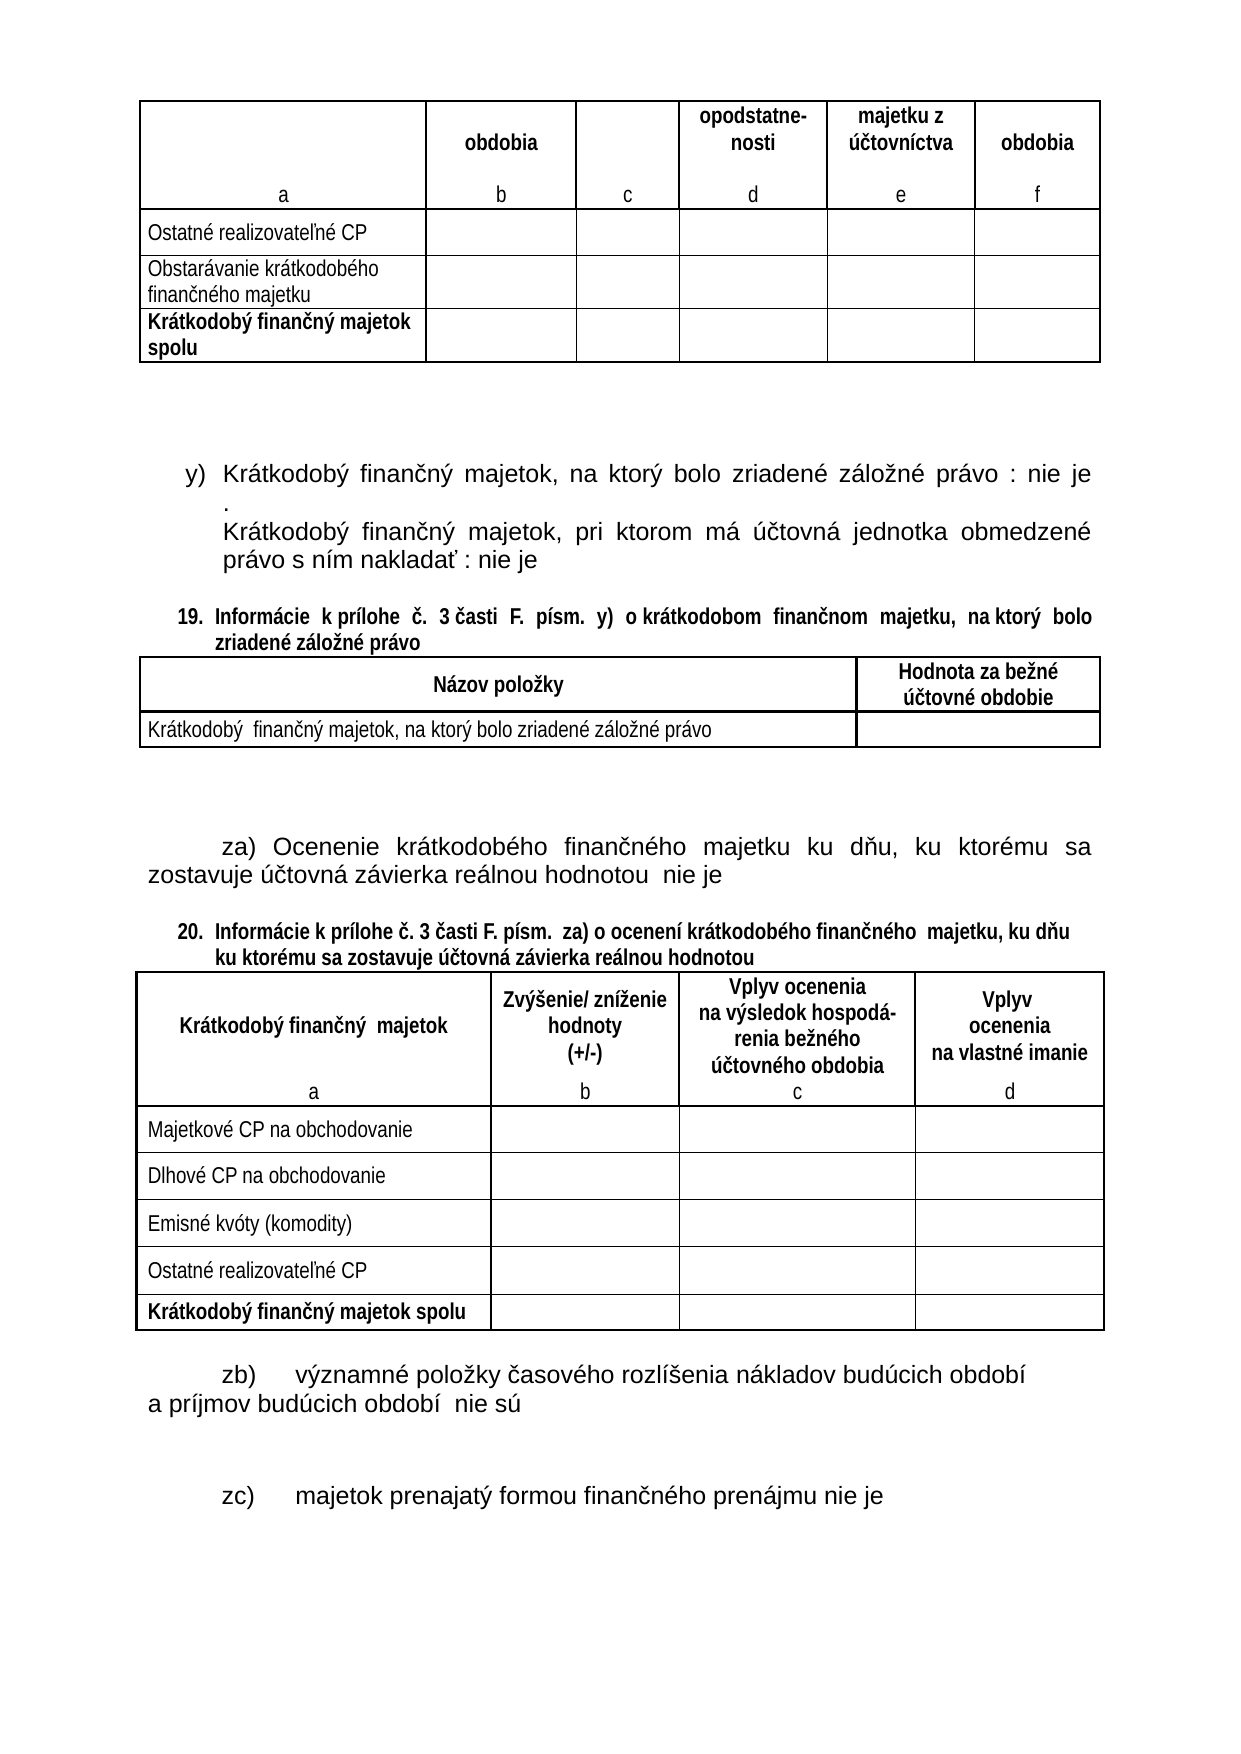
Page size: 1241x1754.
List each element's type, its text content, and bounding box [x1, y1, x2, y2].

text zc) majetok prenajatý formou finančného prenájmu nie je [148, 1481, 1093, 1510]
table_cell e [828, 181, 974, 208]
table_header [141, 102, 425, 181]
table_cell Majetkové CP na obchodovanie [138, 1107, 490, 1152]
table_header Názov položky [141, 658, 855, 710]
table_cell [577, 256, 679, 308]
table_cell [916, 1107, 1103, 1152]
table_cell [916, 1200, 1103, 1246]
table_cell Ostatné realizovateľné CP [138, 1247, 490, 1294]
table_cell c [577, 181, 678, 208]
table_cell [858, 713, 1099, 746]
table_cell [680, 309, 827, 361]
table_cell [828, 210, 974, 255]
table_cell d [916, 1078, 1103, 1104]
table_header Zvýšenie/ zníženie hodnoty (+/-) [492, 973, 678, 1078]
table_cell [680, 1153, 915, 1199]
table_header obdobia [427, 102, 575, 181]
table_cell Krátkodobý finančný majetok spolu [141, 309, 425, 361]
table_cell [427, 210, 576, 255]
table_cell a [141, 181, 425, 208]
table_cell [492, 1153, 679, 1199]
table_header majetku z účtovníctva [828, 102, 974, 181]
table_header Hodnota za bežné účtovné obdobie [858, 658, 1099, 710]
table_header Vplyv ocenenia na vlastné imanie [916, 973, 1103, 1078]
table_header [577, 102, 678, 181]
table_cell [975, 256, 1099, 308]
table_cell [427, 256, 576, 308]
title Informácie k prílohe č. 3 časti F. písm. za) o ocenení krátkodobého finančného majetku, ku dňu ku ktorému sa zostavuje účtovná závierka reálnou hodnotou [177, 918, 1093, 971]
table_cell [916, 1247, 1103, 1294]
table_cell a [138, 1078, 490, 1104]
table_header Vplyv ocenenia na výsledok hospodá-renia bežného účtovného obdobia [680, 973, 914, 1078]
text za) Ocenenie krátkodobého finančného majetku ku dňu, ku ktorému sa zostavuje účtovná závierka reálnou hodnotou nie je [148, 832, 1093, 889]
table_cell [975, 309, 1099, 361]
table_cell [680, 256, 827, 308]
table_cell Krátkodobý finančný majetok, na ktorý bolo zriadené záložné právo [141, 713, 855, 746]
table_cell b [427, 181, 575, 208]
table_header Krátkodobý finančný majetok [138, 973, 490, 1078]
table_cell [680, 1200, 915, 1246]
text zb) významné položky časového rozlíšenia nákladov budúcich období a príjmov budúcich období nie sú [148, 1360, 1093, 1417]
table_cell [492, 1200, 679, 1246]
table_cell [492, 1295, 679, 1329]
table_cell Dlhové CP na obchodovanie [138, 1153, 490, 1199]
table_cell [828, 256, 974, 308]
table_cell [577, 309, 679, 361]
table_header opodstatne-nosti [680, 102, 826, 181]
table_cell f [976, 181, 1099, 208]
table_cell [916, 1295, 1103, 1329]
table_cell [680, 1107, 915, 1152]
table_cell Emisné kvóty (komodity) [138, 1200, 490, 1246]
table_cell [492, 1107, 679, 1152]
table_cell [427, 309, 576, 361]
table_cell c [680, 1078, 914, 1104]
table_cell [916, 1153, 1103, 1199]
table_header obdobia [976, 102, 1099, 181]
table_cell Krátkodobý finančný majetok spolu [138, 1295, 490, 1329]
table_cell Ostatné realizovateľné CP [141, 210, 425, 255]
table_cell b [492, 1078, 678, 1104]
table_cell [680, 210, 827, 255]
table_cell [680, 1247, 915, 1294]
table_cell Obstarávanie krátkodobého finančného majetku [141, 256, 425, 308]
table_cell [975, 210, 1099, 255]
title Informácie k prílohe č. 3 časti F. písm. y) o krátkodobom finančnom majetku, na ktorý bolo zriadené záložné právo [177, 603, 1093, 656]
table_cell d [680, 181, 826, 208]
table_cell [680, 1295, 915, 1329]
table_cell [492, 1247, 679, 1294]
table_cell [828, 309, 974, 361]
list Krátkodobý finančný majetok, na ktorý bolo zriadené záložné právo : nie je . Krátkodobý finančný majetok, pri ktorom má účtovná jednotka obmedzené právo s ním nakladať : nie je [185, 459, 1093, 574]
table_cell [577, 210, 679, 255]
